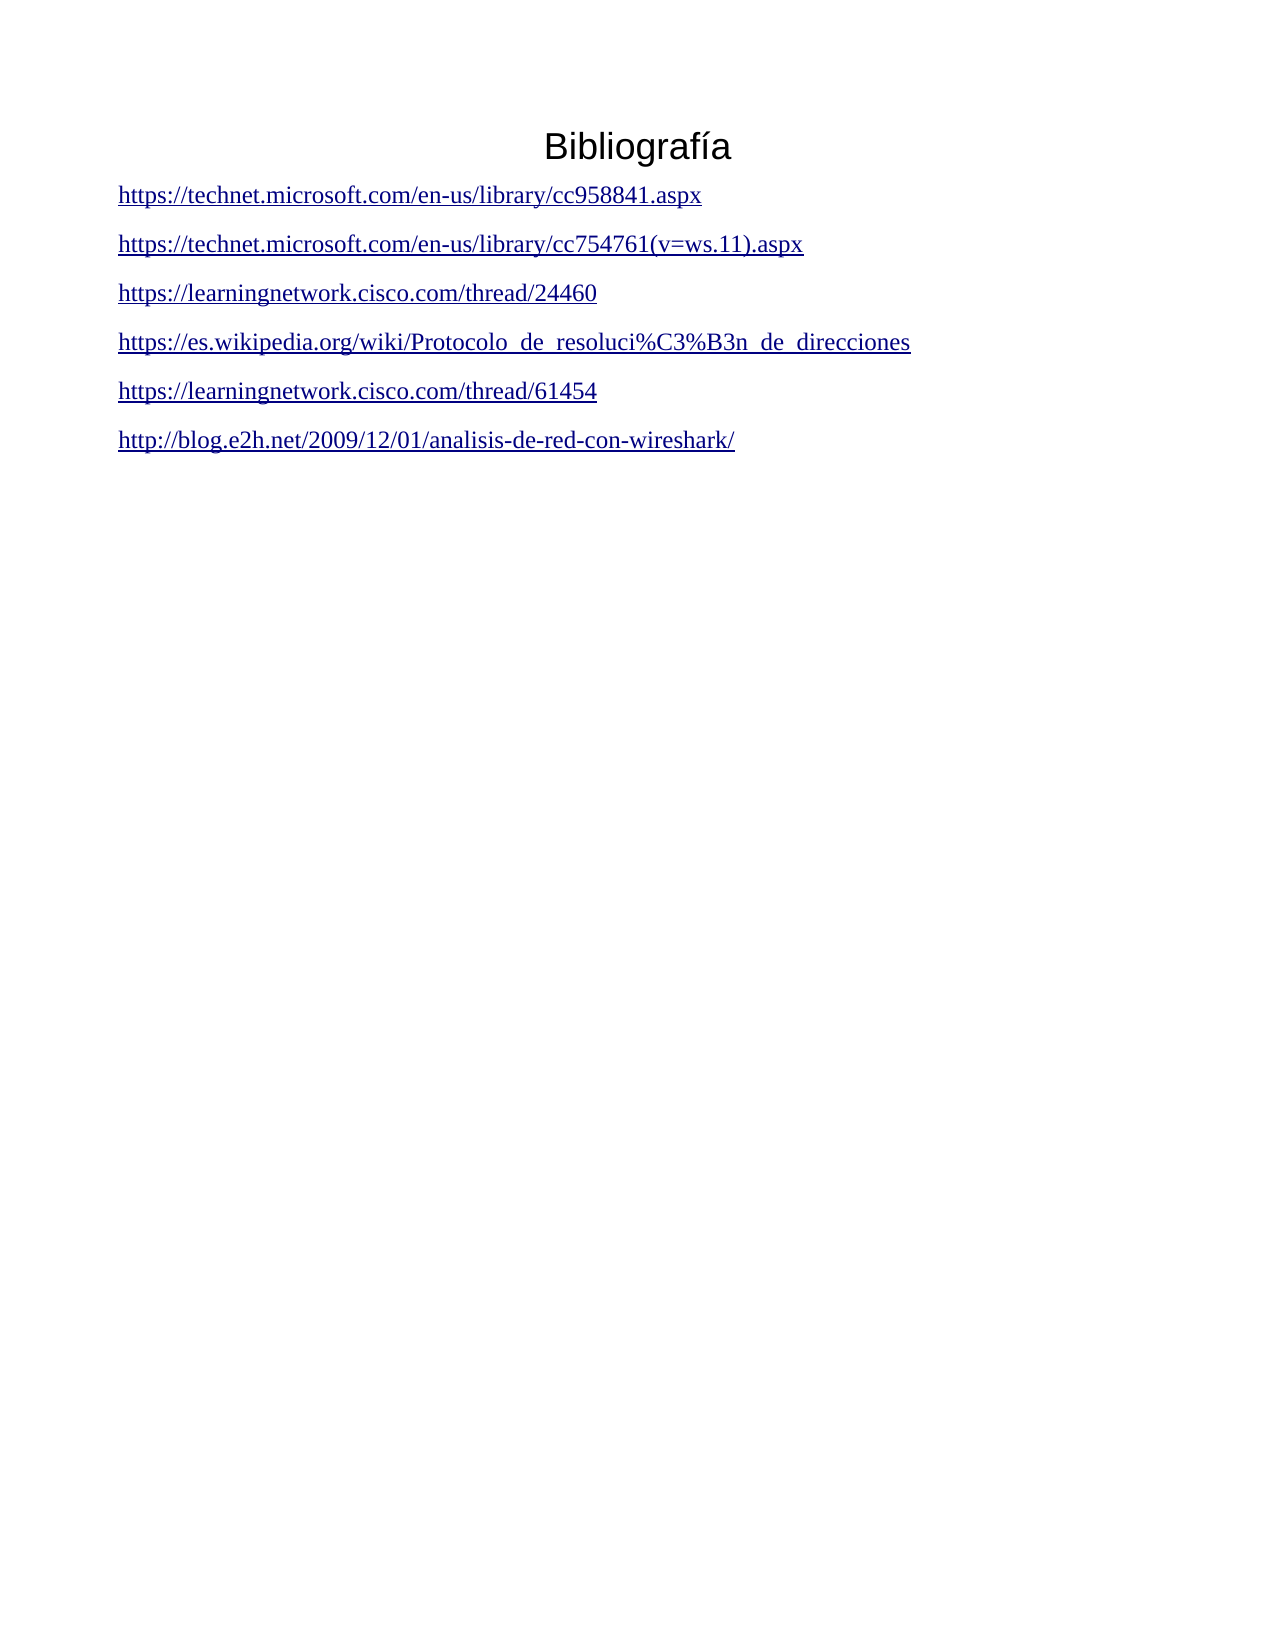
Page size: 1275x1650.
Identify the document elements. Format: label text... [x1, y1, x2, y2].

text https://technet.microsoft.com/en-us/library/cc958841.aspx [118, 180, 1157, 209]
text https://technet.microsoft.com/en-us/library/cc754761(v=ws.11).aspx [118, 229, 1157, 258]
subtitle Bibliografía [118, 124, 1157, 167]
text https://learningnetwork.cisco.com/thread/24460 [118, 278, 1157, 307]
text https://learningnetwork.cisco.com/thread/61454 [118, 376, 1157, 405]
text https://es.wikipedia.org/wiki/Protocolo_de_resoluci%C3%B3n_de_direcciones [118, 327, 1157, 356]
text http://blog.e2h.net/2009/12/01/analisis-de-red-con-wireshark/ [118, 425, 1157, 454]
